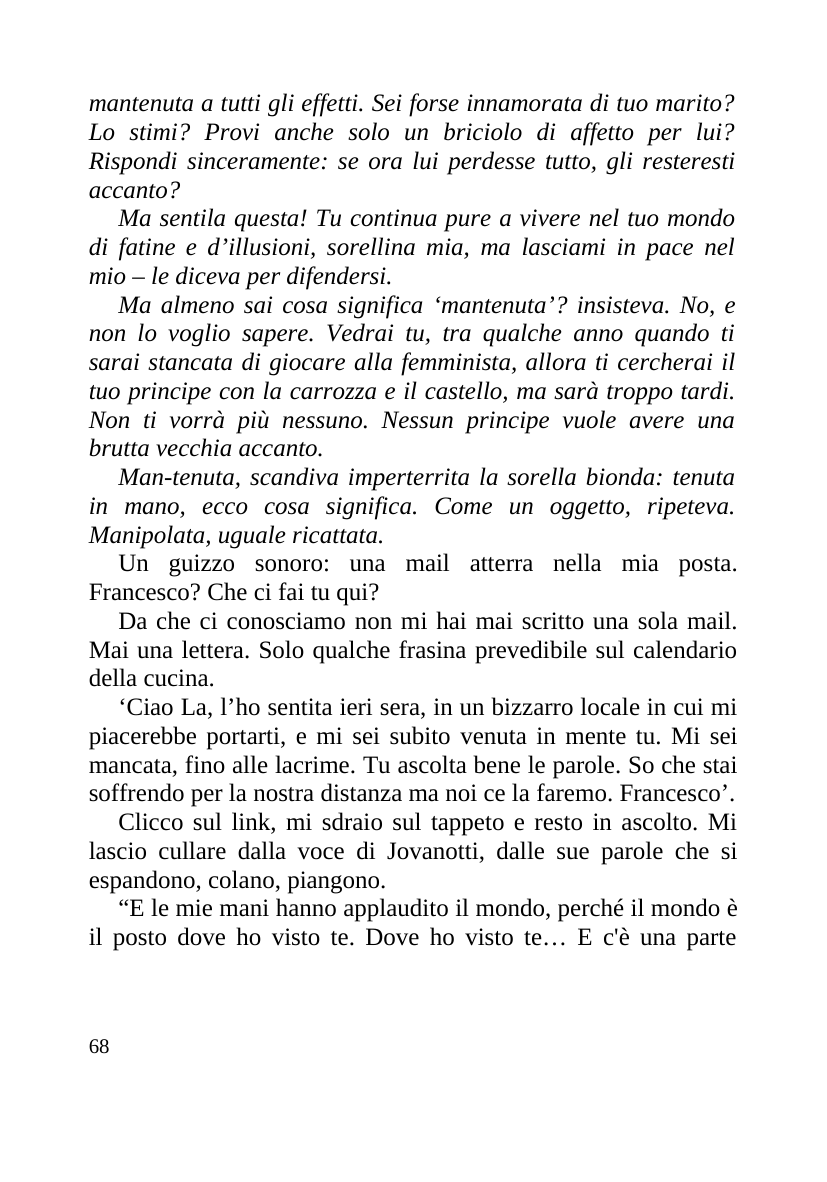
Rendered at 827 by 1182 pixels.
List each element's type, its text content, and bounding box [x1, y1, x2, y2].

text Ma sentila questa! Tu continua pure a vivere nel tuo mondo di fatine e d’illusioni, sorellina mia, ma lasciami in pace nel mio – le diceva per difendersi. [88, 203, 738, 290]
text Un guizzo sonoro: una mail atterra nella mia posta. Francesco? Che ci fai tu qui? [88, 548, 738, 606]
text Ma almeno sai cosa significa ‘mantenuta’? insisteva. No, e non lo voglio sapere. Vedrai tu, tra qualche anno quando ti sarai stancata di giocare alla femminista, allora ti cercherai il tuo principe con la carrozza e il castello, ma sarà troppo tardi. Non ti vorrà più nessuno. Nessun principe vuole avere una brutta vecchia accanto. [88, 290, 738, 462]
text Da che ci conosciamo non mi hai mai scritto una sola mail. Mai una lettera. Solo qualche frasina prevedibile sul calendario della cucina. [88, 606, 738, 692]
text Clicco sul link, mi sdraio sul tappeto e resto in ascolto. Mi lascio cullare dalla voce di Jovanotti, dalle sue parole che si espandono, colano, piangono. [88, 807, 738, 893]
text “E le mie mani hanno applaudito il mondo, perché il mondo è il posto dove ho visto te. Dove ho visto te… E c'è una parte [88, 893, 738, 951]
text mantenuta a tutti gli effetti. Sei forse innamorata di tuo marito? Lo stimi? Provi anche solo un briciolo di affetto per lui? Rispondi sinceramente: se ora lui perdesse tutto, gli resteresti accanto? [88, 88, 738, 203]
text ‘Ciao La, l’ho sentita ieri sera, in un bizzarro locale in cui mi piacerebbe portarti, e mi sei subito venuta in mente tu. Mi sei mancata, fino alle lacrime. Tu ascolta bene le parole. So che stai soffrendo per la nostra distanza ma noi ce la faremo. Francesco’. [88, 692, 738, 807]
text Man-tenuta, scandiva imperterrita la sorella bionda: tenuta in mano, ecco cosa significa. Come un oggetto, ripeteva. Manipolata, uguale ricattata. [88, 462, 738, 548]
